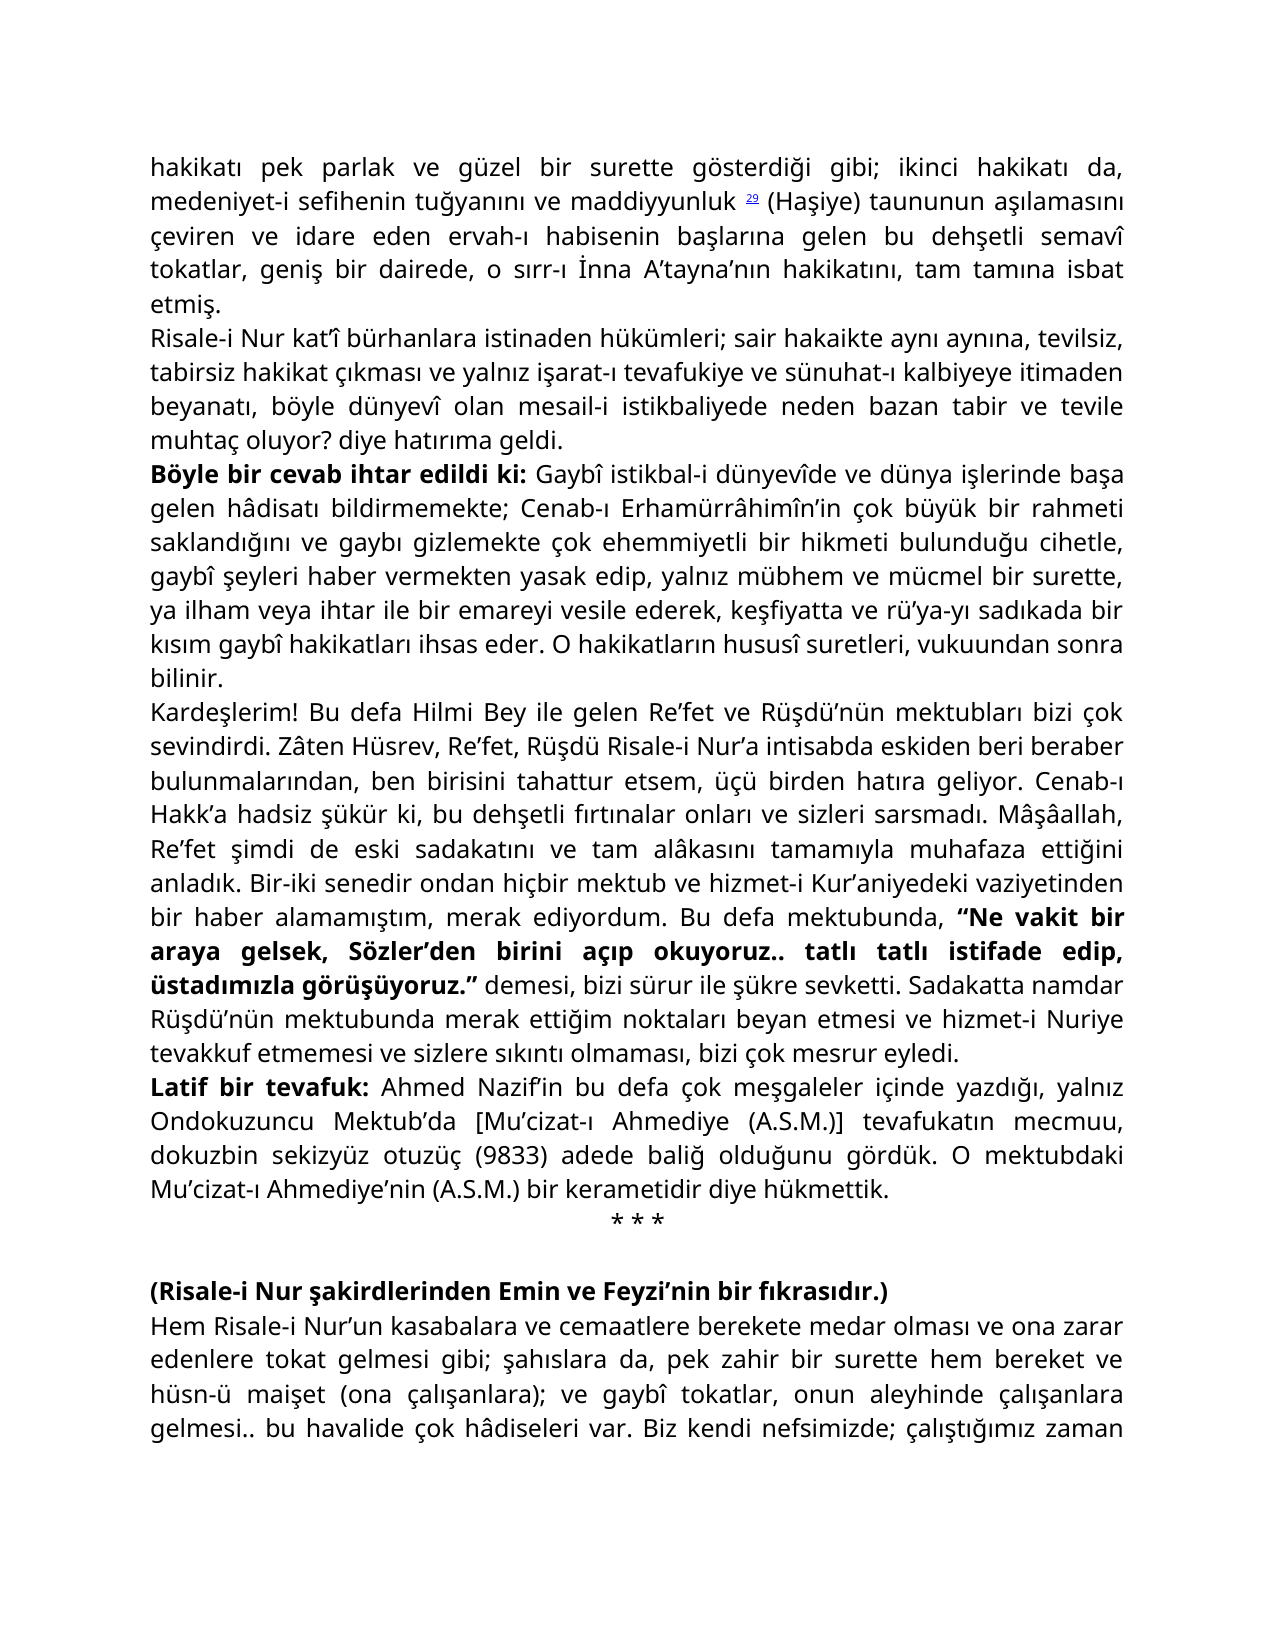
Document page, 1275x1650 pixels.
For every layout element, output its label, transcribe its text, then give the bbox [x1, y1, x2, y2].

text Latif bir tevafuk: Ahmed Nazif’in bu defa çok meşgaleler içinde yazdığı, yalnız Ondokuzuncu Mektub’da [Mu’cizat-ı Ahmediye (A.S.M.)] tevafukatın mecmuu, dokuzbin sekizyüz otuzüç (9833) adede baliğ olduğunu gördük. O mektubdaki Mu’cizat-ı Ahmediye’nin (A.S.M.) bir kerametidir diye hükmettik. [150, 1070, 1125, 1206]
text Kardeşlerim! Bu defa Hilmi Bey ile gelen Re’fet ve Rüşdü’nün mektubları bizi çok sevindirdi. Zâten Hüsrev, Re’fet, Rüşdü Risale-i Nur’a intisabda eskiden beri beraber bulunmalarından, ben birisini tahattur etsem, üçü birden hatıra geliyor. Cenab-ı Hakk’a hadsiz şükür ki, bu dehşetli fırtınalar onları ve sizleri sarsmadı. Mâşâallah, Re’fet şimdi de eski sadakatını ve tam alâkasını tamamıyla muhafaza ettiğini anladık. Bir-iki senedir ondan hiçbir mektub ve hizmet-i Kur’aniyedeki vaziyetinden bir haber alamamıştım, merak ediyordum. Bu defa mektubunda, “Ne vakit bir araya gelsek, Sözler’den birini açıp okuyoruz.. tatlı tatlı istifade edip, üstadımızla görüşüyoruz.” demesi, bizi sürur ile şükre sevketti. Sadakatta namdar Rüşdü’nün mektubunda merak ettiğim noktaları beyan etmesi ve hizmet-i Nuriye tevakkuf etmemesi ve sizlere sıkıntı olmaması, bizi çok mesrur eyledi. [150, 695, 1125, 1070]
text Hem Risale-i Nur’un kasabalara ve cemaatlere berekete medar olması ve ona zarar edenlere tokat gelmesi gibi; şahıslara da, pek zahir bir surette hem bereket ve hüsn-ü maişet (ona çalışanlara); ve gaybî tokatlar, onun aleyhinde çalışanlara gelmesi.. bu havalide çok hâdiseleri var. Biz kendi nefsimizde; çalıştığımız zaman [150, 1308, 1125, 1444]
text hakikatı pek parlak ve güzel bir surette gösterdiği gibi; ikinci hakikatı da, medeniyet-i sefihenin tuğyanını ve maddiyyunluk 29 (Haşiye) taununun aşılamasını çeviren ve idare eden ervah-ı habisenin başlarına gelen bu dehşetli semavî tokatlar, geniş bir dairede, o sırr-ı İnna A’tayna’nın hakikatını, tam tamına isbat etmiş. [150, 150, 1125, 320]
text * * * [150, 1206, 1125, 1240]
text (Risale-i Nur şakirdlerinden Emin ve Feyzi’nin bir fıkrasıdır.) [150, 1274, 1125, 1308]
text Risale-i Nur kat’î bürhanlara istinaden hükümleri; sair hakaikte aynı aynına, tevilsiz, tabirsiz hakikat çıkması ve yalnız işarat-ı tevafukiye ve sünuhat-ı kalbiyeye itimaden beyanatı, böyle dünyevî olan mesail-i istikbaliyede neden bazan tabir ve tevile muhtaç oluyor? diye hatırıma geldi. [150, 320, 1125, 457]
text Böyle bir cevab ihtar edildi ki: Gaybî istikbal-i dünyevîde ve dünya işlerinde başa gelen hâdisatı bildirmemekte; Cenab-ı Erhamürrâhimîn’in çok büyük bir rahmeti saklandığını ve gaybı gizlemekte çok ehemmiyetli bir hikmeti bulunduğu cihetle, gaybî şeyleri haber vermekten yasak edip, yalnız mübhem ve mücmel bir surette, ya ilham veya ihtar ile bir emareyi vesile ederek, keşfiyatta ve rü’ya-yı sadıkada bir kısım gaybî hakikatları ihsas eder. O hakikatların hususî suretleri, vukuundan sonra bilinir. [150, 457, 1125, 695]
